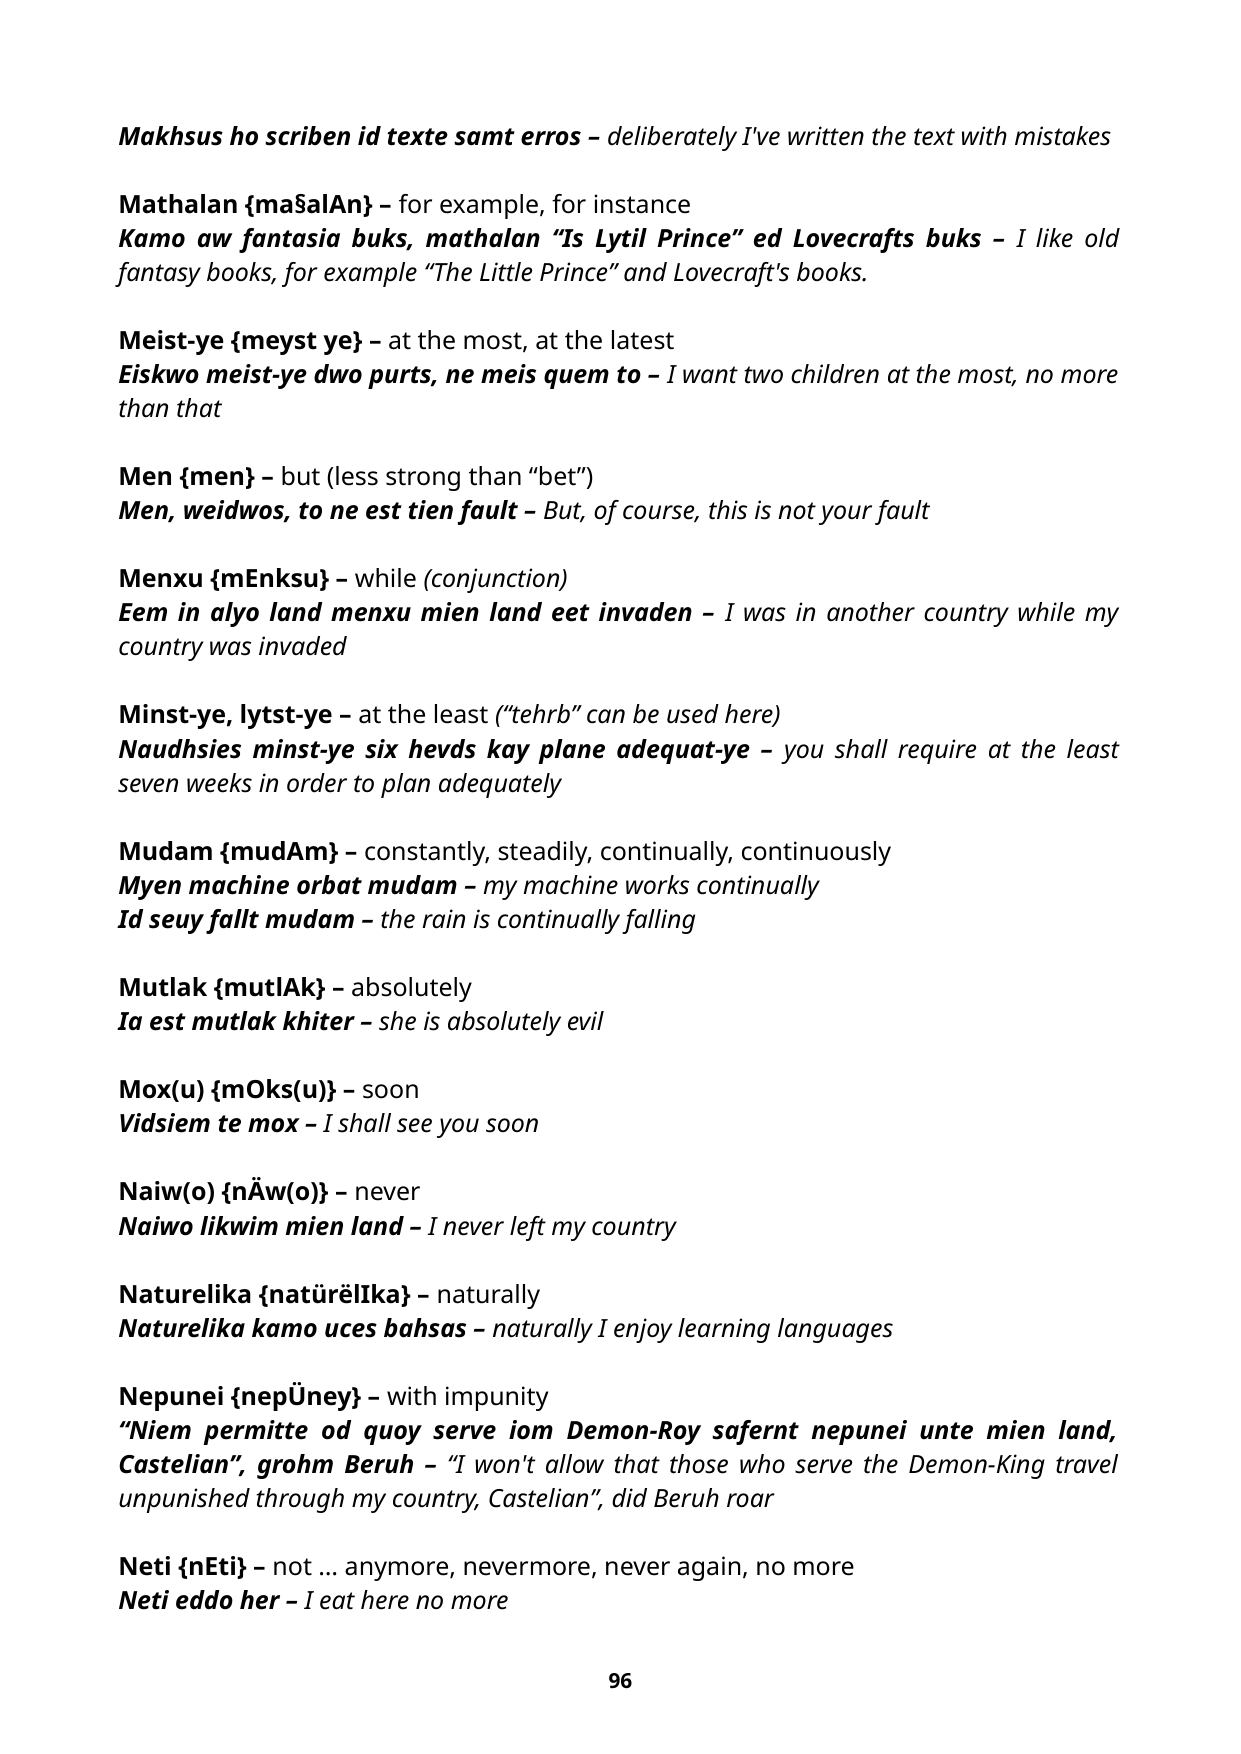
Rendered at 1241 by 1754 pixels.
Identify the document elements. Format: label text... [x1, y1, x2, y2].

text Naiw(o) {nÄw(o)} – never [118, 1174, 1122, 1208]
text Mutlak {mutlAk} – absolutely [118, 970, 1122, 1004]
text Menxu {mEnksu} – while (conjunction) [118, 561, 1122, 595]
text Mox(u) {mOks(u)} – soon [118, 1072, 1122, 1106]
text Men {men} – but (less strong than “bet”) [118, 459, 1122, 493]
text Naudhsies minst-ye six hevds kay plane adequat-ye – you shall require at the least seven weeks in order to plan adequately [118, 731, 1122, 799]
text Mathalan {ma§alAn} – for example, for instance [118, 186, 1122, 220]
text Eiskwo meist-ye dwo purts, ne meis quem to – I want two children at the most, no more than that [118, 357, 1122, 425]
text Naiwo likwim mien land – I never left my country [118, 1208, 1122, 1242]
text Men, weidwos, to ne est tien fault – But, of course, this is not your fault [118, 493, 1122, 527]
text Makhsus ho scriben id texte samt erros – deliberately I've written the text with mistakes [118, 118, 1122, 152]
text Vidsiem te mox – I shall see you soon [118, 1106, 1122, 1140]
text Neti {nEti} – not … anymore, nevermore, never again, no more [118, 1549, 1122, 1583]
text Naturelika {natürëlIka} – naturally [118, 1276, 1122, 1310]
text Meist-ye {meyst ye} – at the most, at the latest [118, 322, 1122, 357]
text “Niem permitte od quoy serve iom Demon-Roy safernt nepunei unte mien land, Castelian”, grohm Beruh – “I won't allow that those who serve the Demon-King travel unpunished through my country, Castelian”, did Beruh roar [118, 1412, 1122, 1515]
text Eem in alyo land menxu mien land eet invaden – I was in another country while my country was invaded [118, 595, 1122, 663]
text Id seuy fallt mudam – the rain is continually falling [118, 902, 1122, 936]
text Ia est mutlak khiter – she is absolutely evil [118, 1004, 1122, 1038]
text Mudam {mudAm} – constantly, steadily, continually, continuously [118, 833, 1122, 867]
text Naturelika kamo uces bahsas – naturally I enjoy learning languages [118, 1310, 1122, 1344]
text Nepunei {nepÜney} – with impunity [118, 1378, 1122, 1412]
text Neti eddo her – I eat here no more [118, 1583, 1122, 1617]
text Minst-ye, lytst-ye – at the least (“tehrb” can be used here) [118, 697, 1122, 731]
text Myen machine orbat mudam – my machine works continually [118, 867, 1122, 902]
text Kamo aw fantasia buks, mathalan “Is Lytil Prince” ed Lovecrafts buks – I like old fantasy books, for example “The Little Prince” and Lovecraft's books. [118, 220, 1122, 288]
